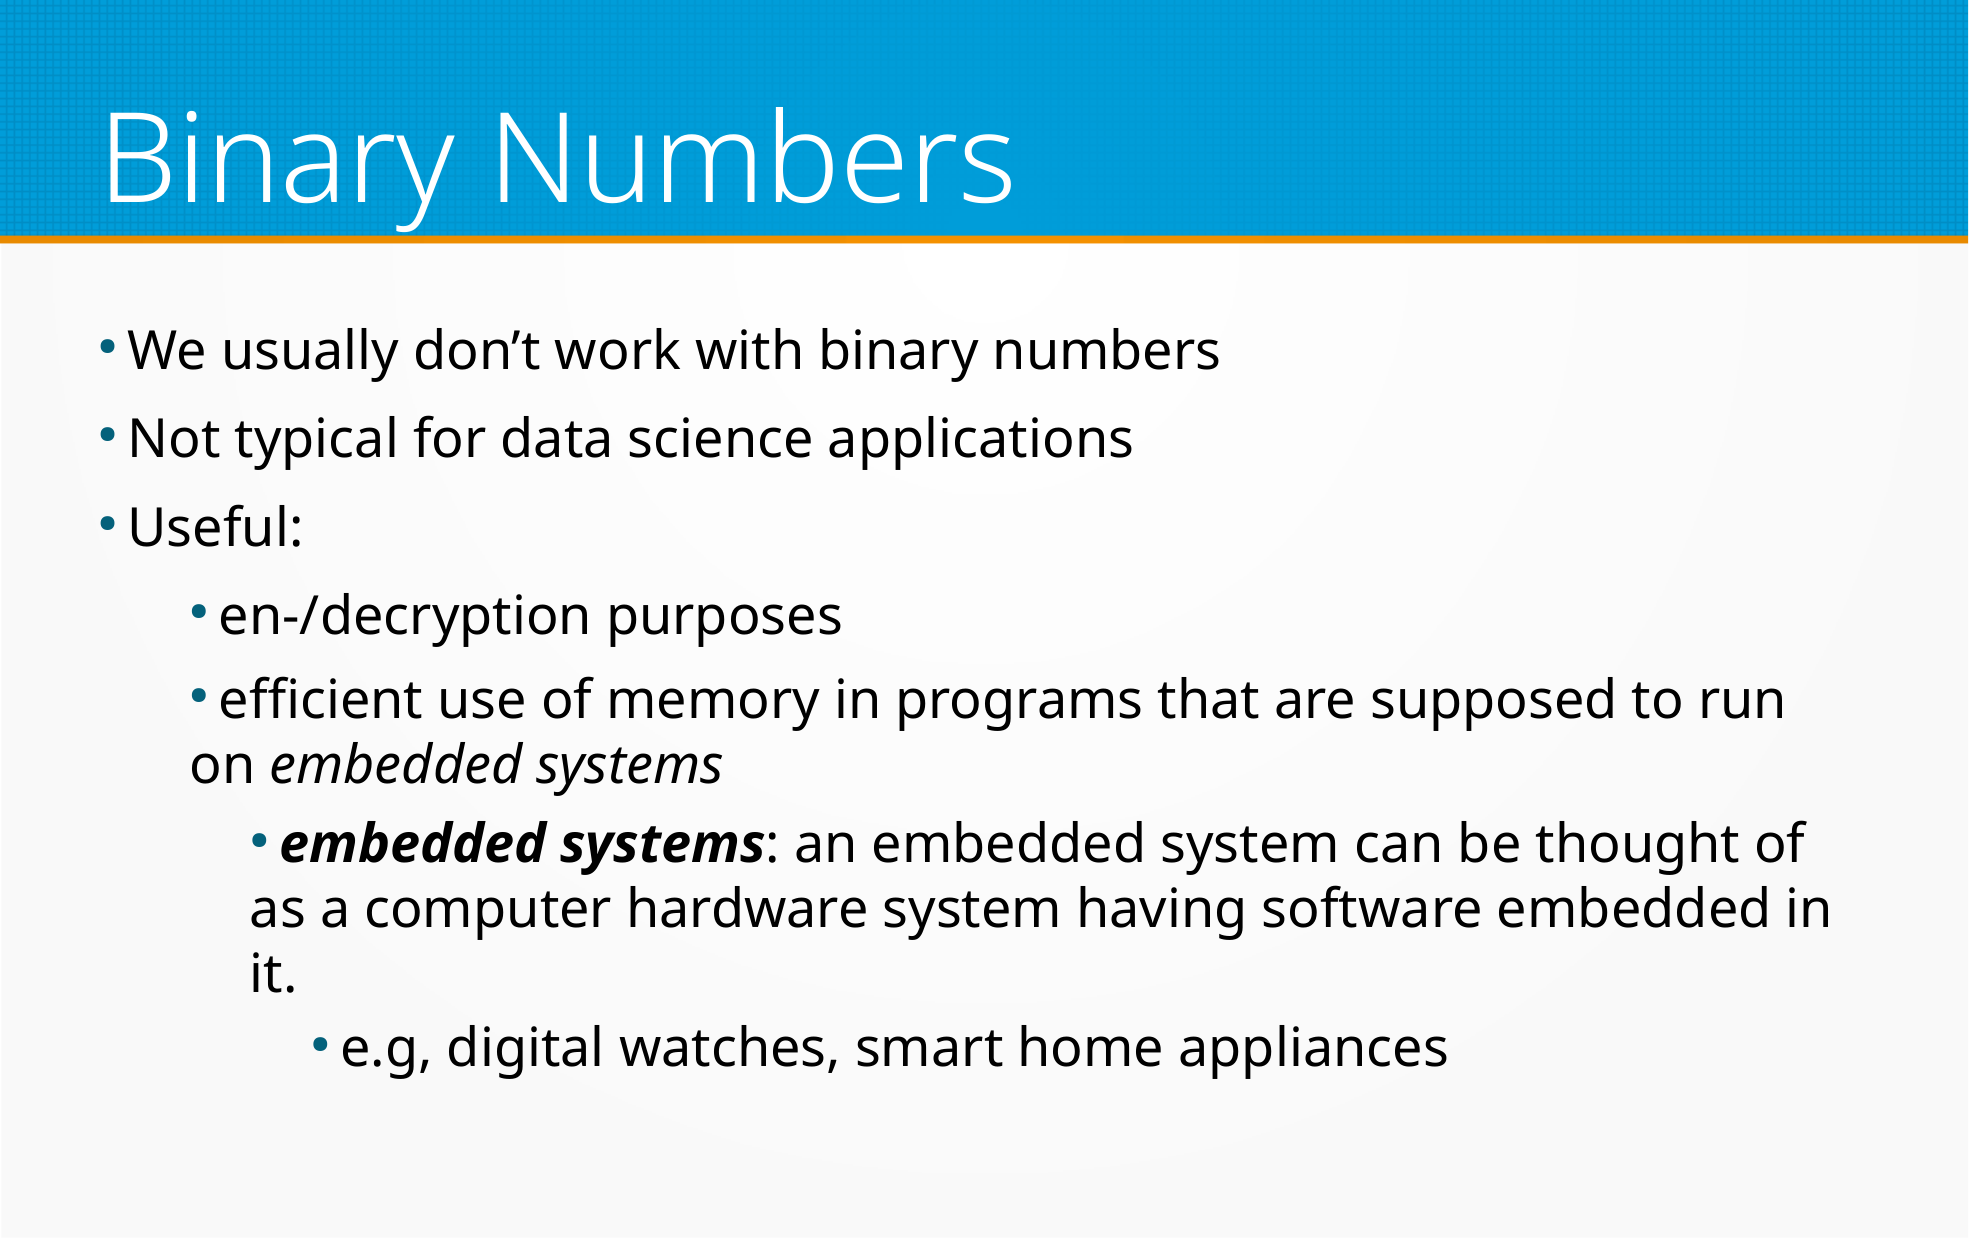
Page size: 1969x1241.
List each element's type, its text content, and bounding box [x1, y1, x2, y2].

list We usually don’t work with binary numbers Not typical for data science applications Useful: en-/decryption purposes efficient use of memory in programs that are supposed to run on embedded systems embedded systems: an embedded system can be thought of as a computer hardware system having software embedded in it. e.g, digital watches, smart home appliances [98, 315, 1860, 1081]
picture [0, 236, 1969, 1241]
title Binary Numbers [98, 19, 1870, 228]
